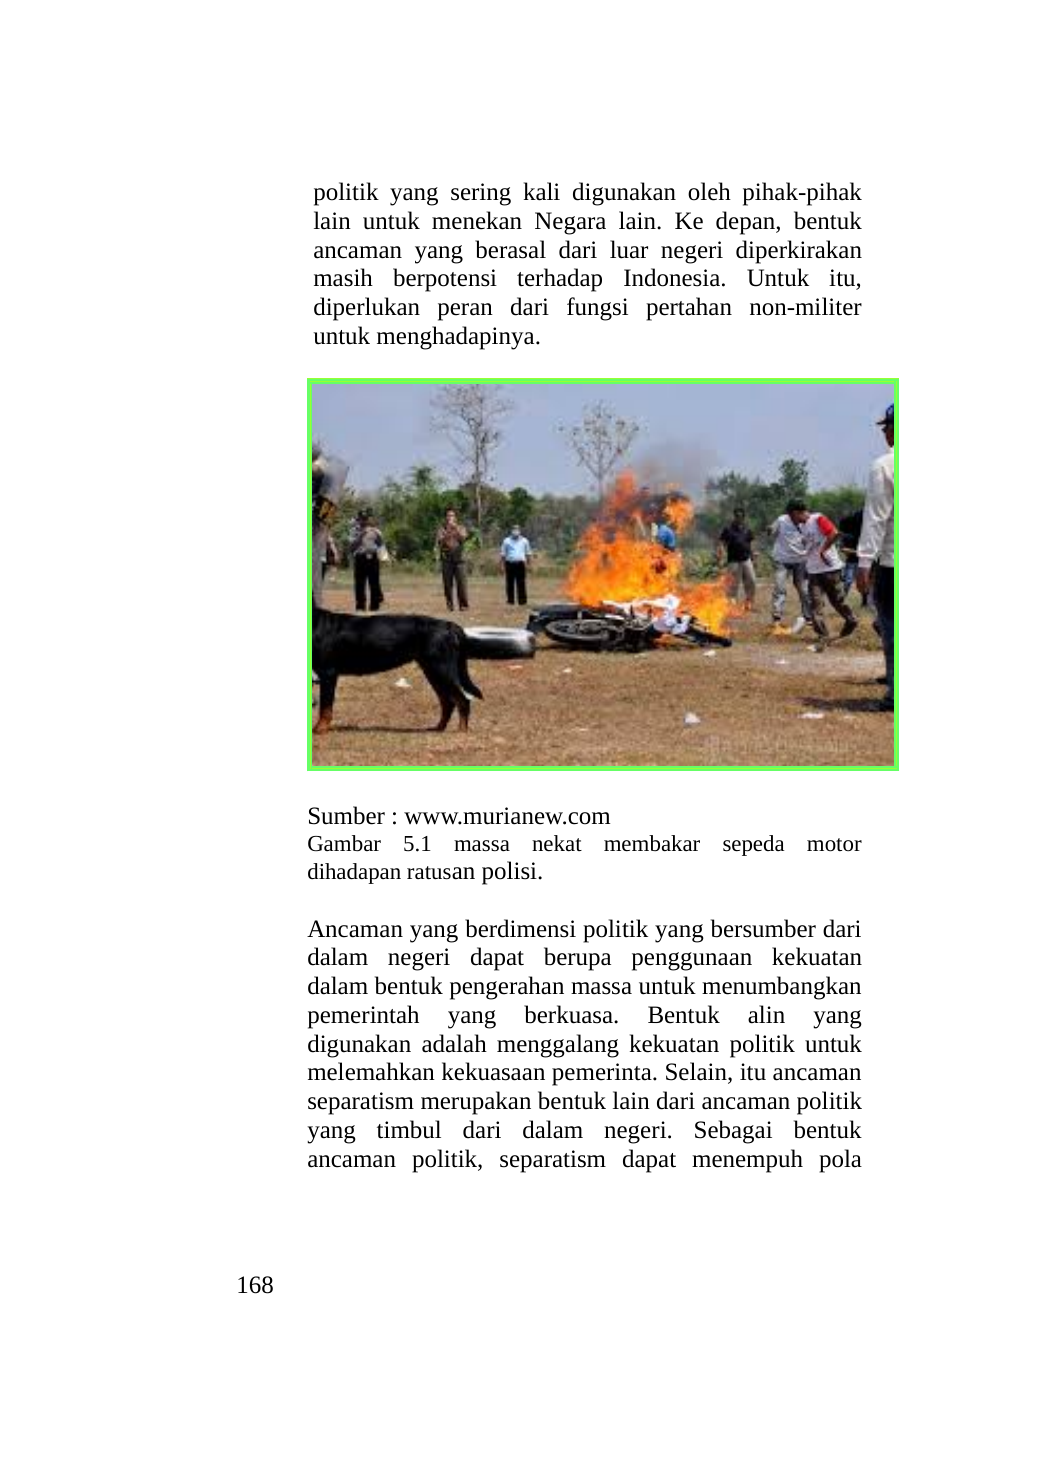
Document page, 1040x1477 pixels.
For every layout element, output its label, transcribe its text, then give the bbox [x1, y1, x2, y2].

text Ancaman yang berdimensi politik yang bersumber dari dalam negeri dapat berupa penggunaan kekuatan dalam bentuk pengerahan massa untuk menumbangkan pemerintah yang berkuasa. Bentuk alin yang digunakan adalah menggalang kekuatan politik untuk melemahkan kekuasaan pemerinta. Selain, itu ancaman separatism merupakan bentuk lain dari ancaman politik yang timbul dari dalam negeri. Sebagai bentuk ancaman politik, separatism dapat menempuh pola [307, 914, 862, 1172]
text Gambar 5.1 massa nekat membakar sepeda motor dihadapan ratusan polisi. [307, 830, 862, 885]
text politik yang sering kali digunakan oleh pihak-pihak lain untuk menekan Negara lain. Ke depan, bentuk ancaman yang berasal dari luar negeri diperkirakan masih berpotensi terhadap Indonesia. Untuk itu, diperlukan peran dari fungsi pertahan non-militer untuk menghadapinya. [313, 177, 862, 350]
text Sumber : www.murianew.com [307, 801, 862, 830]
picture [312, 384, 894, 766]
